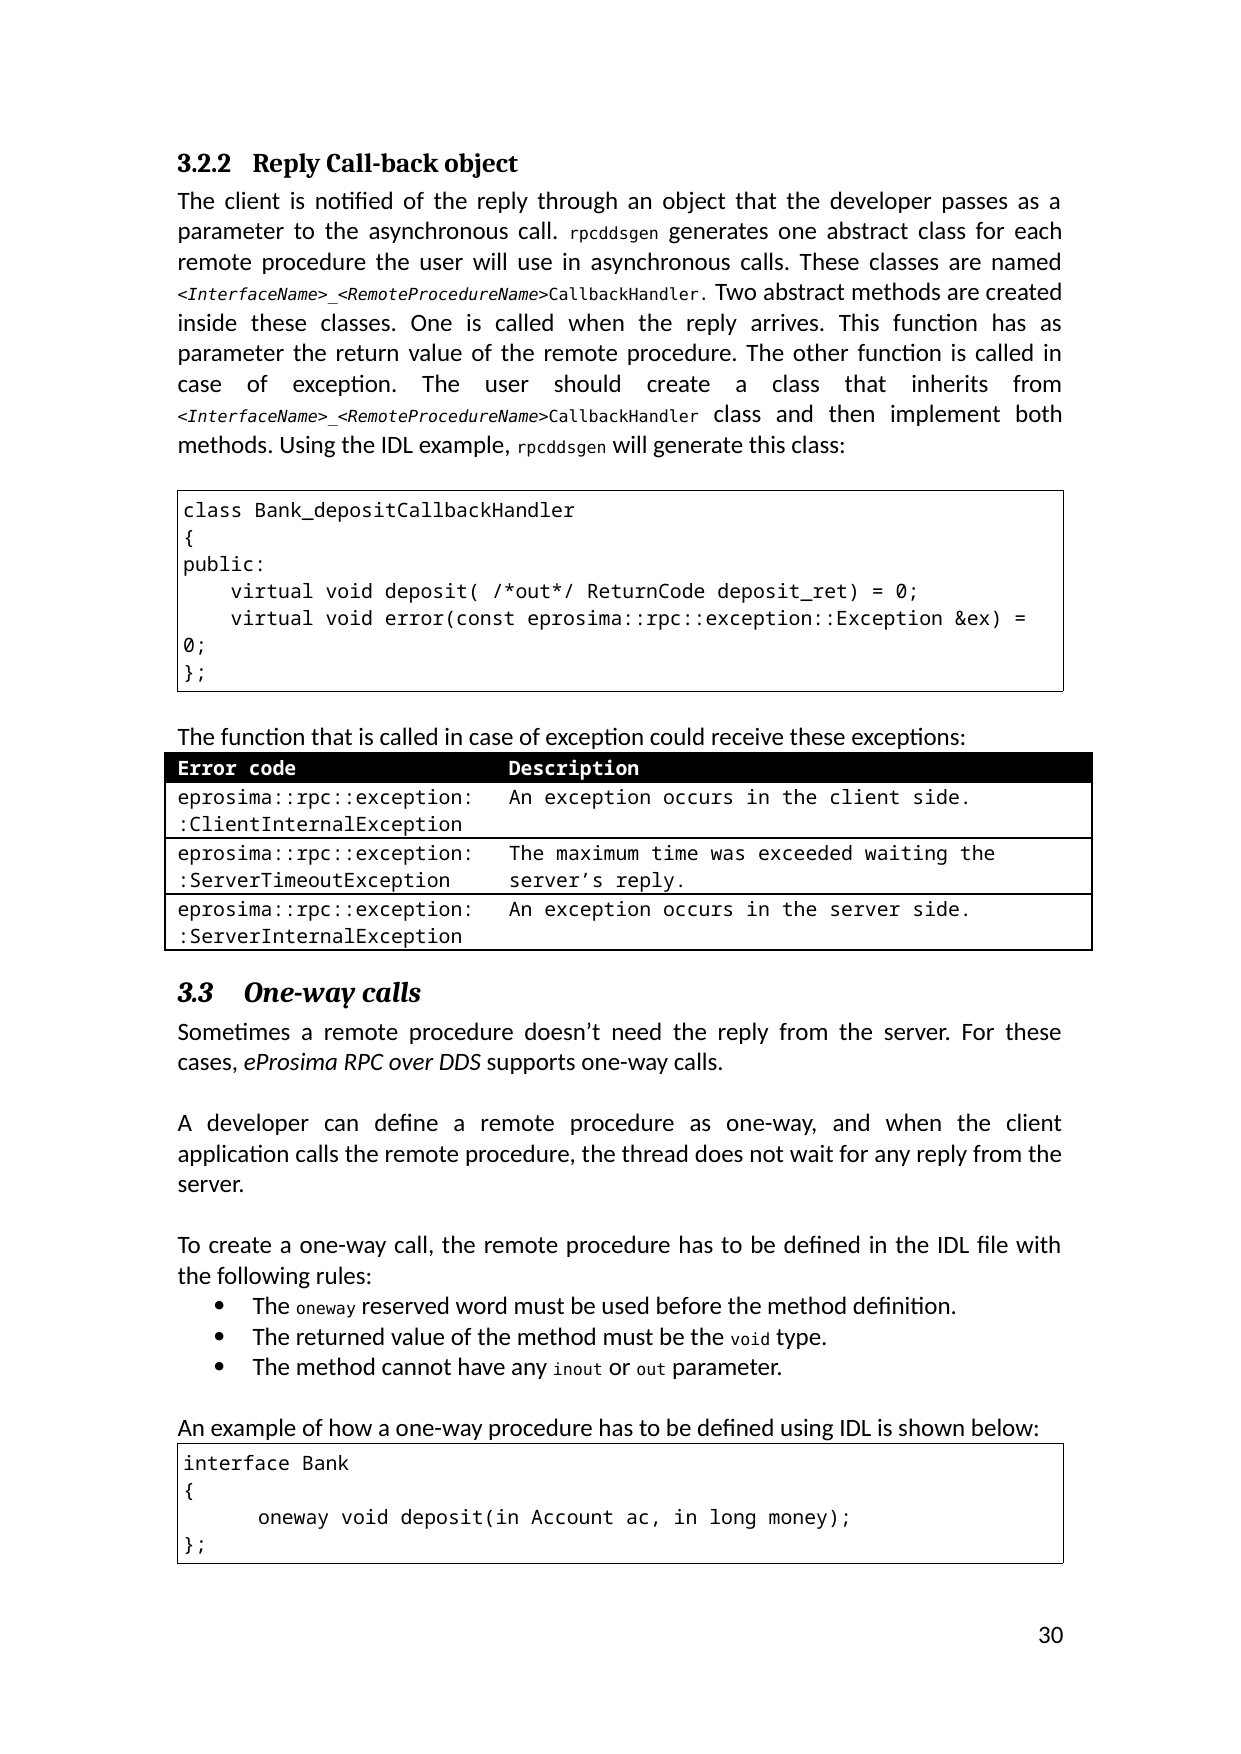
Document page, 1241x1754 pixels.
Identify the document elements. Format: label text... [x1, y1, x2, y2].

text A developer can define a remote procedure as one-way, and when the client application calls the remote procedure, the thread does not wait for any reply from the server. [177, 1107, 1063, 1199]
list The method cannot have any inout or out parameter. [215, 1352, 1063, 1382]
table_cell eprosima::rpc::exception::ServerInternalException [166, 895, 496, 949]
text The client is notified of the reply through an object that the developer passes as a parameter to the asynchronous call. rpcddsgen generates one abstract class for each remote procedure the user will use in asynchronous calls. These classes are named <InterfaceName>_<RemoteProcedureName>CallbackHandler. Two abstract methods are created inside these classes. One is called when the reply arrives. This function has as parameter the return value of the remote procedure. The other function is called in case of exception. The user should create a class that inherits from <InterfaceName>_<RemoteProcedureName>CallbackHandler class and then implement both methods. Using the IDL example, rpcddsgen will generate this class: [177, 185, 1063, 460]
table_cell The maximum time was exceeded waiting the server’s reply. [496, 839, 1091, 893]
text To create a one-way call, the remote procedure has to be defined in the IDL file with the following rules: [177, 1229, 1063, 1291]
list The oneway reserved word must be used before the method definition. [215, 1291, 1063, 1321]
text The function that is called in case of exception could receive these exceptions: [177, 721, 1063, 752]
text Sometimes a remote procedure doesn’t need the reply from the server. For these cases, eProsima RPC over DDS supports one-way calls. [177, 1016, 1063, 1077]
table_cell An exception occurs in the client side. [496, 783, 1091, 837]
table_cell An exception occurs in the server side. [496, 895, 1091, 949]
list The returned value of the method must be the void type. [215, 1321, 1063, 1352]
subtitle Reply Call-back object [177, 148, 1063, 179]
text An example of how a one-way procedure has to be defined using IDL is shown below: [177, 1413, 1063, 1443]
table_header interface Bank { oneway void deposit(in Account ac, in long money); }; [178, 1444, 1063, 1563]
table_cell eprosima::rpc::exception::ServerTimeoutException [166, 839, 496, 893]
table_header Error code [166, 754, 496, 781]
table_cell eprosima::rpc::exception::ClientInternalException [166, 783, 496, 837]
subtitle One-way calls [177, 976, 1063, 1009]
table_header class Bank_depositCallbackHandler { public: virtual void deposit( /*out*/ ReturnCode deposit_ret) = 0; virtual void error(const eprosima::rpc::exception::Exception &ex) = 0; }; [178, 491, 1063, 691]
table_header Description [496, 754, 1091, 781]
